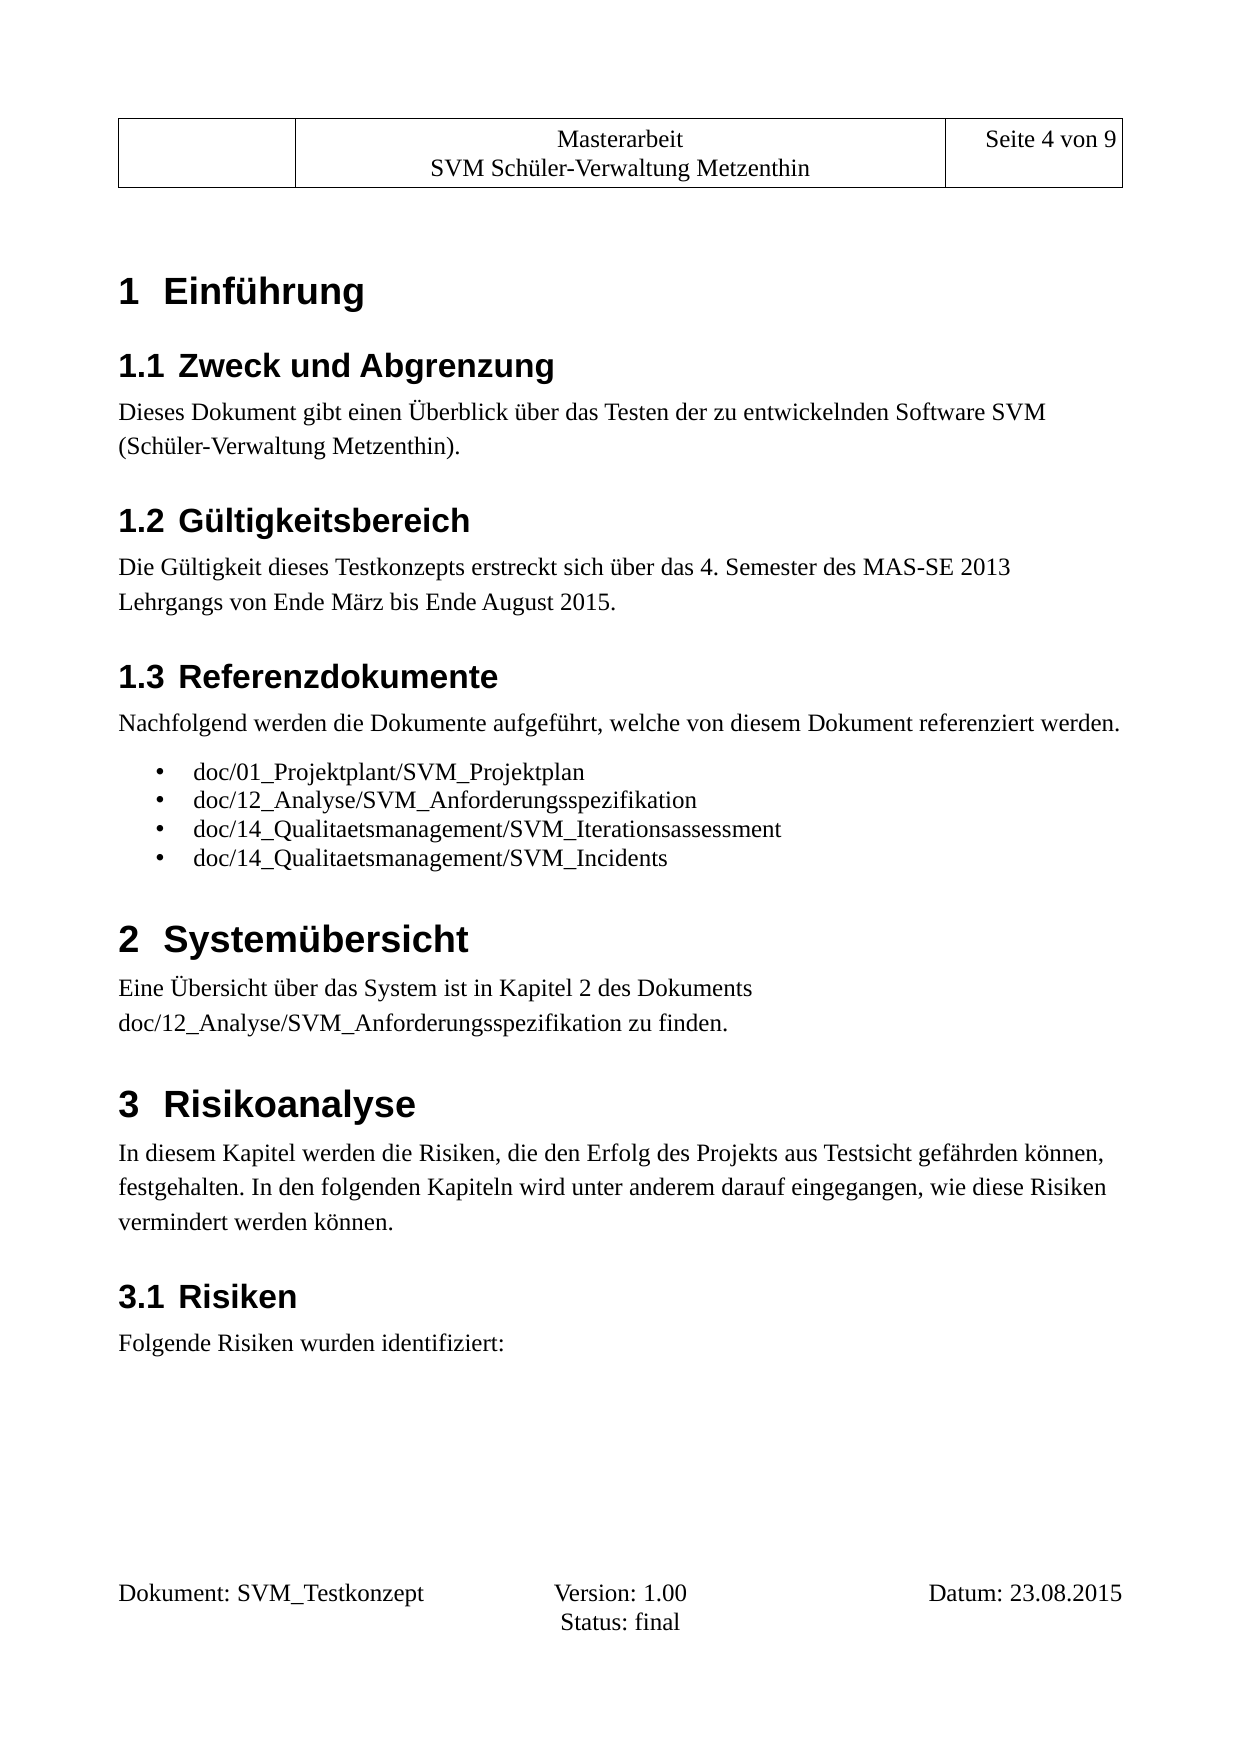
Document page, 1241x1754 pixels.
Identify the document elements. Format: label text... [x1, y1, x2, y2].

text Eine Übersicht über das System ist in Kapitel 2 des Dokuments doc/12_Analyse/SVM_Anforderungsspezifikation zu finden. [118, 973, 1122, 1037]
list doc/01_Projektplant/SVM_Projektplan [156, 757, 1122, 786]
text Nachfolgend werden die Dokumente aufgeführt, welche von diesem Dokument referenziert werden. [118, 708, 1122, 737]
list doc/14_Qualitaetsmanagement/SVM_Iterationsassessment [156, 814, 1122, 843]
text Die Gültigkeit dieses Testkonzepts erstreckt sich über das 4. Semester des MAS-SE 2013 Lehrgangs von Ende März bis Ende August 2015. [118, 552, 1122, 616]
subtitle Risiken [118, 1277, 1122, 1316]
text In diesem Kapitel werden die Risiken, die den Erfolg des Projekts aus Testsicht gefährden können, festgehalten. In den folgenden Kapiteln wird unter anderem darauf eingegangen, wie diese Risiken vermindert werden können. [118, 1138, 1122, 1236]
text Dieses Dokument gibt einen Überblick über das Testen der zu entwickelnden Software SVM (Schüler-Verwaltung Metzenthin). [118, 397, 1122, 460]
list doc/14_Qualitaetsmanagement/SVM_Incidents [156, 843, 1122, 872]
subtitle Risikoanalyse [118, 1082, 1122, 1126]
subtitle Systemübersicht [118, 917, 1122, 961]
subtitle Gültigkeitsbereich [118, 501, 1122, 540]
subtitle Referenzdokumente [118, 657, 1122, 695]
text Folgende Risiken wurden identifiziert: [118, 1328, 1122, 1357]
subtitle Zweck und Abgrenzung [118, 346, 1122, 384]
subtitle Einführung [118, 269, 1122, 312]
list doc/12_Analyse/SVM_Anforderungsspezifikation [156, 786, 1122, 814]
